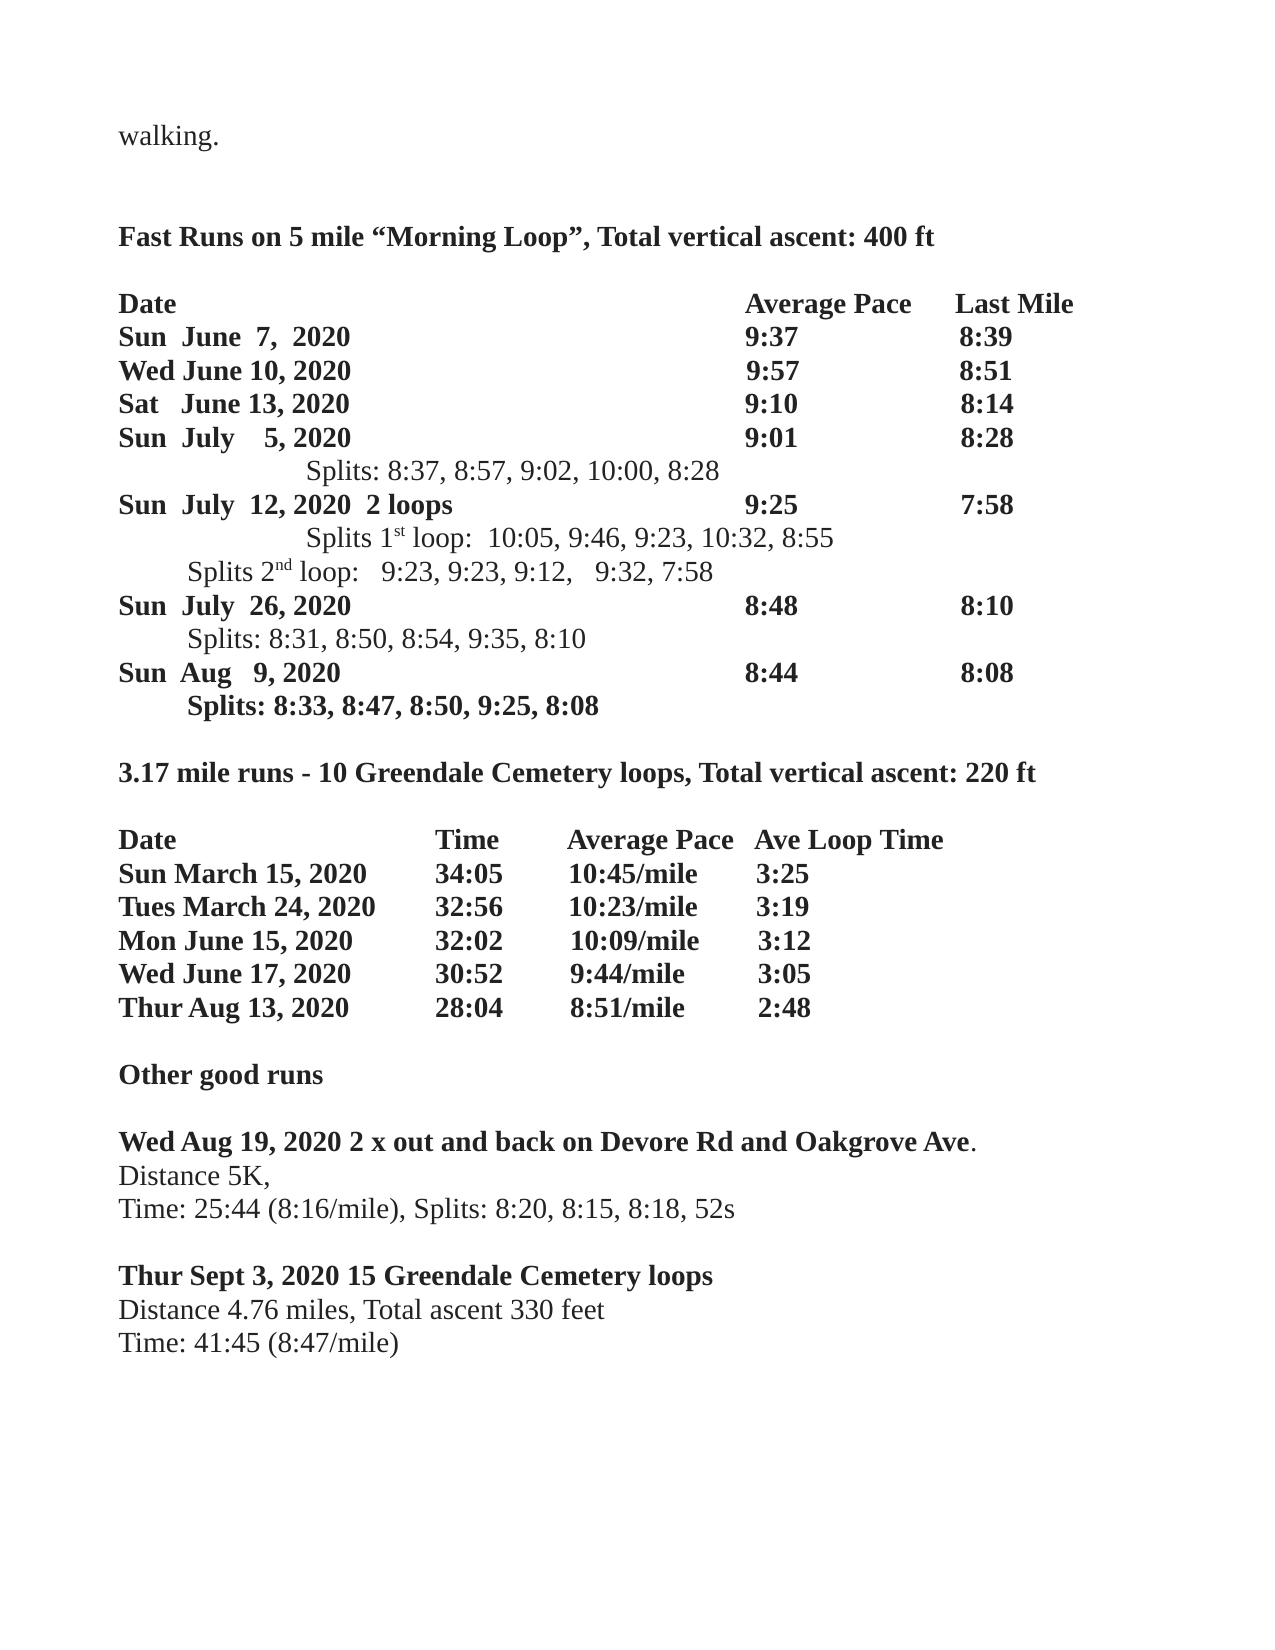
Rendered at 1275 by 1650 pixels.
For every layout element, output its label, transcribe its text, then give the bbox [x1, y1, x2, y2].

text Tues March 24, 2020 32:56 10:23/mile 3:19 [118, 889, 1161, 923]
text Distance 4.76 miles, Total ascent 330 feet [118, 1292, 1161, 1326]
text Wed Aug 19, 2020 2 x out and back on Devore Rd and Oakgrove Ave. [118, 1124, 1161, 1158]
text Sun Aug 9, 2020 8:44 8:08 Splits: 8:33, 8:47, 8:50, 9:25, 8:08 [118, 655, 1161, 722]
text Date Time Average Pace Ave Loop Time [118, 822, 1161, 856]
text Splits 2nd loop: 9:23, 9:23, 9:12, 9:32, 7:58 [118, 554, 1161, 588]
text Wed June 10, 2020 9:57 8:51 [118, 353, 1161, 386]
text Time: 25:44 (8:16/mile), Splits: 8:20, 8:15, 8:18, 52s [118, 1191, 1161, 1225]
text Other good runs [118, 1057, 1161, 1091]
text Sun June 7, 2020 9:37 8:39 [118, 319, 1161, 353]
text Distance 5K, [118, 1158, 1161, 1191]
list 3.17 mile runs - 10 Greendale Cemetery loops, Total vertical ascent: 220 ft [118, 755, 1161, 789]
text Sun March 15, 2020 34:05 10:45/mile 3:25 [118, 856, 1161, 889]
text Date Average Pace Last Mile [118, 286, 1161, 319]
text Fast Runs on 5 mile “Morning Loop”, Total vertical ascent: 400 ft [118, 219, 1161, 252]
text Thur Sept 3, 2020 15 Greendale Cemetery loops [118, 1258, 1161, 1292]
text Mon June 15, 2020 32:02 10:09/mile 3:12 [118, 923, 1161, 957]
text Sun July 26, 2020 8:48 8:10 Splits: 8:31, 8:50, 8:54, 9:35, 8:10 [118, 588, 1161, 655]
text Sat June 13, 2020 9:10 8:14 Sun July 5, 2020 9:01 8:28 Splits: 8:37, 8:57, 9:02, 10:00, 8:28 Sun July 12, 2020 2 loops 9:25 7:58 Splits 1st loop: 10:05, 9:46, 9:23, 10:32, 8:55 [118, 386, 1161, 554]
text Wed June 17, 2020 30:52 9:44/mile 3:05 [118, 957, 1161, 990]
text Thur Aug 13, 2020 28:04 8:51/mile 2:48 [118, 990, 1161, 1024]
text Time: 41:45 (8:47/mile) [118, 1326, 1161, 1359]
text walking. [118, 118, 1161, 152]
